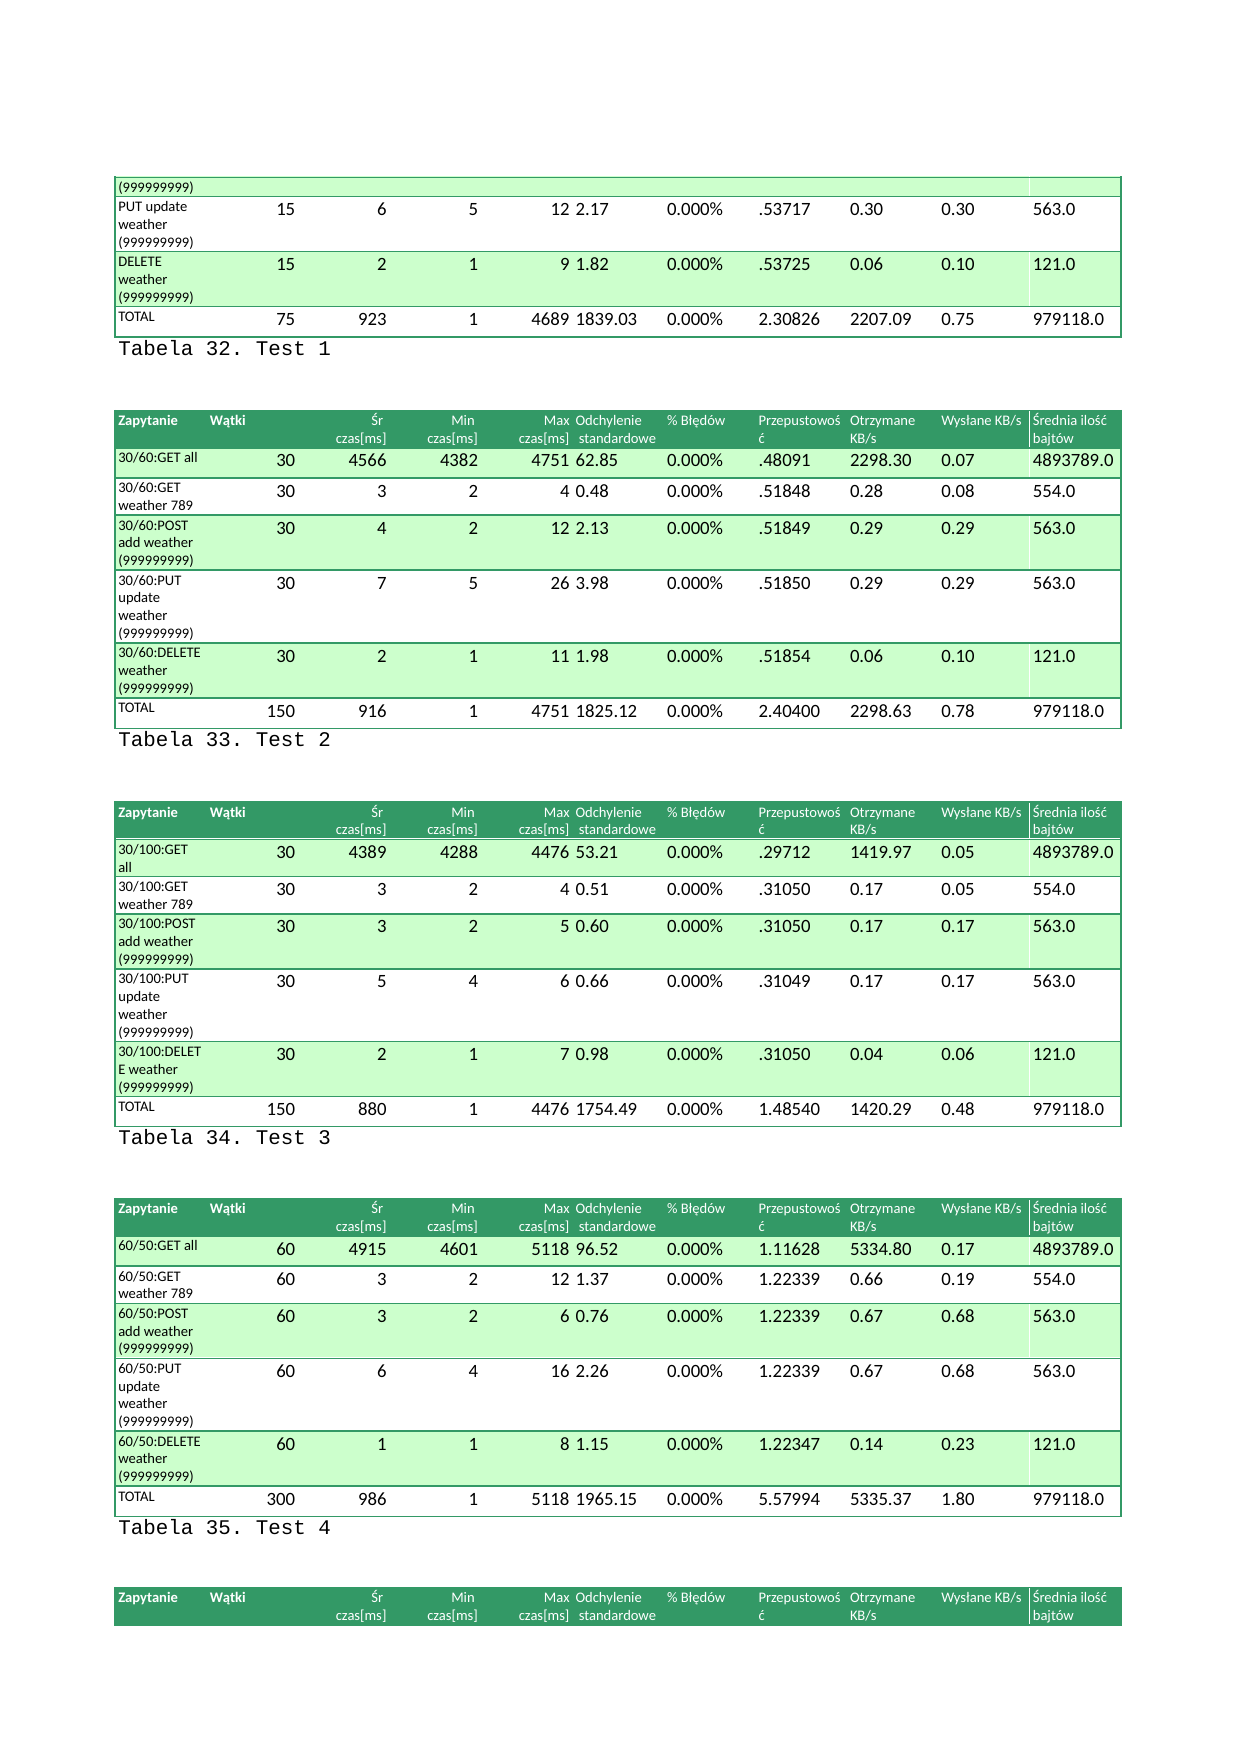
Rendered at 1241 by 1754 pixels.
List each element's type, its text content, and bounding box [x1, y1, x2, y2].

table_cell 5 [389, 571, 481, 642]
table_cell 7 [298, 571, 389, 642]
table_cell 4389 [298, 840, 389, 876]
table_cell 4751 [481, 699, 572, 727]
text Tabela 32. Test 1 [118, 338, 1122, 361]
table_cell 979118.0 [1030, 1487, 1120, 1516]
table_cell 2 [389, 1304, 481, 1357]
table_cell .31050 [755, 915, 847, 968]
table_cell [389, 178, 481, 196]
table_header Zapytanie [116, 411, 206, 447]
table_cell 7 [481, 1042, 572, 1096]
table_cell 0.29 [938, 516, 1029, 569]
table_cell 2 [389, 1267, 481, 1302]
table_cell 2 [298, 252, 389, 306]
table_cell 121.0 [1030, 1432, 1120, 1485]
table_cell [1030, 178, 1120, 196]
table_cell TOTAL [116, 699, 206, 727]
table_header Śr czas[ms] [298, 1588, 389, 1624]
table_cell 0.17 [938, 970, 1029, 1041]
table_cell .51850 [755, 571, 847, 642]
table_cell 30/60:PUT update weather (999999999) [116, 571, 206, 642]
table_header Otrzymane KB/s [847, 1200, 938, 1235]
table_cell .51849 [755, 516, 847, 569]
table_cell 563.0 [1030, 571, 1120, 642]
table_cell 0.78 [938, 699, 1029, 727]
table_cell 2.26 [572, 1359, 664, 1430]
table_cell 60/50:GET all [116, 1237, 206, 1265]
table_cell 0.000% [664, 479, 755, 514]
table_cell 2.40400 [755, 699, 847, 727]
table_cell 0.000% [664, 915, 755, 968]
table_cell 5 [389, 197, 481, 251]
table_cell 0.28 [847, 479, 938, 514]
table_cell 2.30826 [755, 307, 847, 336]
table_cell 1419.97 [847, 840, 938, 876]
table_cell 0.000% [664, 197, 755, 251]
table_cell 923 [298, 307, 389, 336]
table_cell 4751 [481, 449, 572, 477]
table_cell 30 [206, 840, 298, 876]
table_cell 4893789.0 [1030, 449, 1120, 477]
table_cell 4689 [481, 307, 572, 336]
table_cell 1825.12 [572, 699, 664, 727]
table_cell TOTAL [116, 1487, 206, 1516]
table_cell 30/60:GET all [116, 449, 206, 477]
table_cell 60/50:DELETE weather (999999999) [116, 1432, 206, 1485]
table_cell 0.06 [847, 644, 938, 697]
table_cell 5 [298, 970, 389, 1041]
table_cell 0.000% [664, 699, 755, 727]
table_cell 2 [389, 479, 481, 514]
table_header Zapytanie [116, 1200, 206, 1235]
table_cell 121.0 [1030, 1042, 1120, 1096]
table_cell 0.05 [938, 877, 1029, 913]
table_header Średnia ilość bajtów [1030, 1588, 1120, 1624]
table_cell .31050 [755, 877, 847, 913]
table_cell 0.29 [847, 516, 938, 569]
table_cell 1 [389, 307, 481, 336]
table_cell 1 [389, 1097, 481, 1126]
table_cell 4476 [481, 1097, 572, 1126]
table_header Średnia ilość bajtów [1030, 1200, 1120, 1235]
table_cell 0.000% [664, 1267, 755, 1302]
table_cell PUT update weather (999999999) [116, 197, 206, 251]
table_cell 0.000% [664, 1359, 755, 1430]
table_cell [206, 178, 298, 196]
table_cell 0.48 [572, 479, 664, 514]
table_cell 1 [389, 699, 481, 727]
table_cell 4915 [298, 1237, 389, 1265]
table_cell 1 [389, 1487, 481, 1516]
table_header Wątki [206, 803, 298, 838]
table_cell 6 [481, 1304, 572, 1357]
table_cell 0.48 [938, 1097, 1029, 1126]
table_cell 96.52 [572, 1237, 664, 1265]
table_header % Błędów [664, 1588, 755, 1624]
table_cell 12 [481, 197, 572, 251]
table_cell .31049 [755, 970, 847, 1041]
table_cell 1 [389, 644, 481, 697]
table_cell 880 [298, 1097, 389, 1126]
table_cell 60 [206, 1304, 298, 1357]
table_cell 563.0 [1030, 516, 1120, 569]
table_cell 4 [481, 877, 572, 913]
table_cell 4382 [389, 449, 481, 477]
table_cell 979118.0 [1030, 307, 1120, 336]
table_header Max czas[ms] [481, 1200, 572, 1235]
table_cell 1 [389, 1432, 481, 1485]
table_header Przepustowość [755, 1588, 847, 1624]
table_header % Błędów [664, 1200, 755, 1235]
table_cell 0.000% [664, 1304, 755, 1357]
table_cell 0.29 [938, 571, 1029, 642]
table_cell 6 [481, 970, 572, 1041]
table_cell (999999999) [116, 178, 206, 196]
table_cell [481, 178, 572, 196]
table_cell 121.0 [1030, 252, 1120, 306]
table_cell 0.000% [664, 840, 755, 876]
table_cell 1754.49 [572, 1097, 664, 1126]
table_cell .51848 [755, 479, 847, 514]
table_cell 12 [481, 1267, 572, 1302]
table_cell 916 [298, 699, 389, 727]
table_cell 1 [389, 1042, 481, 1096]
table_cell 30/100:GET weather 789 [116, 877, 206, 913]
table_cell 60 [206, 1267, 298, 1302]
table_header Wątki [206, 411, 298, 447]
table_cell 30 [206, 915, 298, 968]
table_cell 53.21 [572, 840, 664, 876]
table_cell 300 [206, 1487, 298, 1516]
table_header Wątki [206, 1200, 298, 1235]
table_cell 979118.0 [1030, 699, 1120, 727]
table_header Śr czas[ms] [298, 803, 389, 838]
table_cell 75 [206, 307, 298, 336]
table_cell 0.66 [847, 1267, 938, 1302]
table_header Min czas[ms] [389, 803, 481, 838]
table_cell 4601 [389, 1237, 481, 1265]
table_cell 3 [298, 877, 389, 913]
table_cell 26 [481, 571, 572, 642]
text Tabela 34. Test 3 [118, 1127, 1122, 1151]
table_header Odchylenie standardowe [572, 803, 664, 838]
table_header Przepustowość [755, 1200, 847, 1235]
table_cell 2 [389, 915, 481, 968]
table_cell 563.0 [1030, 1304, 1120, 1357]
table_cell 30/100:GET all [116, 840, 206, 876]
table_cell 1.22347 [755, 1432, 847, 1485]
table_cell .31050 [755, 1042, 847, 1096]
table_cell 30 [206, 516, 298, 569]
table_cell 12 [481, 516, 572, 569]
table_cell [572, 178, 664, 196]
table_cell 0.76 [572, 1304, 664, 1357]
table_cell 0.000% [664, 970, 755, 1041]
table_cell 11 [481, 644, 572, 697]
table_cell 5335.37 [847, 1487, 938, 1516]
table_header Wysłane KB/s [938, 1588, 1029, 1624]
table_cell 15 [206, 252, 298, 306]
table_cell 0.05 [938, 840, 1029, 876]
table_header Przepustowość [755, 803, 847, 838]
table_cell 2.13 [572, 516, 664, 569]
table_cell 2 [298, 1042, 389, 1096]
table_cell .53725 [755, 252, 847, 306]
table_header Odchylenie standardowe [572, 1588, 664, 1624]
table_cell 1.22339 [755, 1267, 847, 1302]
table_header Zapytanie [116, 1588, 206, 1624]
table_cell TOTAL [116, 1097, 206, 1126]
table_cell 30/60:POST add weather (999999999) [116, 516, 206, 569]
table_cell 6 [298, 197, 389, 251]
table_cell .53717 [755, 197, 847, 251]
table_cell 0.06 [938, 1042, 1029, 1096]
table_header % Błędów [664, 803, 755, 838]
table_cell 0.17 [938, 1237, 1029, 1265]
table_cell 60 [206, 1359, 298, 1430]
table_cell 2298.30 [847, 449, 938, 477]
table_cell 1.11628 [755, 1237, 847, 1265]
table_cell 1.22339 [755, 1304, 847, 1357]
table_cell 30 [206, 1042, 298, 1096]
table_header Odchylenie standardowe [572, 411, 664, 447]
table_cell 986 [298, 1487, 389, 1516]
table_cell 0.51 [572, 877, 664, 913]
table_cell 5 [481, 915, 572, 968]
table_cell 0.06 [847, 252, 938, 306]
table_cell 5118 [481, 1487, 572, 1516]
table_header % Błędów [664, 411, 755, 447]
table_cell 2298.63 [847, 699, 938, 727]
table_cell 563.0 [1030, 970, 1120, 1041]
table_cell 60 [206, 1432, 298, 1485]
table_cell 1965.15 [572, 1487, 664, 1516]
table_cell 60/50:GET weather 789 [116, 1267, 206, 1302]
table_cell 0.66 [572, 970, 664, 1041]
table_cell 0.68 [938, 1304, 1029, 1357]
table_header Śr czas[ms] [298, 1200, 389, 1235]
table_cell 3 [298, 1304, 389, 1357]
table_cell 563.0 [1030, 915, 1120, 968]
table_cell [664, 178, 755, 196]
table_cell 1.37 [572, 1267, 664, 1302]
table_cell 1420.29 [847, 1097, 938, 1126]
table_cell 8 [481, 1432, 572, 1485]
table_cell 30 [206, 644, 298, 697]
table_cell 2207.09 [847, 307, 938, 336]
table_cell 30/100:PUT update weather (999999999) [116, 970, 206, 1041]
table_header Otrzymane KB/s [847, 411, 938, 447]
table_cell 0.000% [664, 644, 755, 697]
table_cell 2.17 [572, 197, 664, 251]
table_cell [298, 178, 389, 196]
text Tabela 33. Test 2 [118, 729, 1122, 753]
table_cell 0.07 [938, 449, 1029, 477]
table_cell 0.67 [847, 1304, 938, 1357]
table_cell 3 [298, 479, 389, 514]
table_cell 0.000% [664, 449, 755, 477]
table_cell 0.68 [938, 1359, 1029, 1430]
table_cell 1.22339 [755, 1359, 847, 1430]
table_cell 0.17 [847, 915, 938, 968]
table_cell 3 [298, 1267, 389, 1302]
table_header Max czas[ms] [481, 411, 572, 447]
table_header Wysłane KB/s [938, 1200, 1029, 1235]
table_cell 0.10 [938, 252, 1029, 306]
table_cell 0.000% [664, 252, 755, 306]
table_cell 30 [206, 970, 298, 1041]
table_cell 0.10 [938, 644, 1029, 697]
table_cell 15 [206, 197, 298, 251]
table_header Odchylenie standardowe [572, 1200, 664, 1235]
table_cell 1839.03 [572, 307, 664, 336]
table_cell 30/100:POST add weather (999999999) [116, 915, 206, 968]
table_cell [755, 178, 847, 196]
table_header Zapytanie [116, 803, 206, 838]
table_cell 30/60:DELETE weather (999999999) [116, 644, 206, 697]
table_cell 554.0 [1030, 479, 1120, 514]
table_header Średnia ilość bajtów [1030, 803, 1120, 838]
table_cell 0.17 [938, 915, 1029, 968]
table_header Wysłane KB/s [938, 803, 1029, 838]
table_cell 30 [206, 877, 298, 913]
table_cell 3.98 [572, 571, 664, 642]
table_cell 0.14 [847, 1432, 938, 1485]
table_header Max czas[ms] [481, 1588, 572, 1624]
table_cell 5334.80 [847, 1237, 938, 1265]
table_header Przepustowość [755, 411, 847, 447]
table_header Max czas[ms] [481, 803, 572, 838]
table_cell 0.000% [664, 307, 755, 336]
table_header Min czas[ms] [389, 1588, 481, 1624]
table_cell 0.60 [572, 915, 664, 968]
table_cell 0.000% [664, 516, 755, 569]
table_cell 60/50:PUT update weather (999999999) [116, 1359, 206, 1430]
table_cell 5118 [481, 1237, 572, 1265]
table_cell 4566 [298, 449, 389, 477]
table_cell 4 [481, 479, 572, 514]
table_cell 4288 [389, 840, 481, 876]
table_cell 0.30 [847, 197, 938, 251]
text Tabela 35. Test 4 [118, 1517, 1122, 1541]
table_cell 0.17 [847, 970, 938, 1041]
table_cell 1.80 [938, 1487, 1029, 1516]
table_cell 4893789.0 [1030, 1237, 1120, 1265]
table_header Min czas[ms] [389, 411, 481, 447]
table_cell 554.0 [1030, 877, 1120, 913]
table_cell 16 [481, 1359, 572, 1430]
table_cell 30 [206, 449, 298, 477]
table_cell 4 [389, 1359, 481, 1430]
table_cell .51854 [755, 644, 847, 697]
table_cell 0.75 [938, 307, 1029, 336]
table_cell 4 [298, 516, 389, 569]
table_cell 9 [481, 252, 572, 306]
table_cell 1.48540 [755, 1097, 847, 1126]
table_cell 1.98 [572, 644, 664, 697]
table_cell 979118.0 [1030, 1097, 1120, 1126]
table_header Wątki [206, 1588, 298, 1624]
table_header Wysłane KB/s [938, 411, 1029, 447]
table_cell 62.85 [572, 449, 664, 477]
table_cell 0.29 [847, 571, 938, 642]
table_cell 30/60:GET weather 789 [116, 479, 206, 514]
table_cell 554.0 [1030, 1267, 1120, 1302]
table_cell TOTAL [116, 307, 206, 336]
table_cell 0.08 [938, 479, 1029, 514]
table_cell 0.000% [664, 1042, 755, 1096]
table_cell 30 [206, 479, 298, 514]
table_cell 1 [298, 1432, 389, 1485]
table_header Min czas[ms] [389, 1200, 481, 1235]
table_cell 1.82 [572, 252, 664, 306]
table_cell 0.000% [664, 571, 755, 642]
table_cell 0.67 [847, 1359, 938, 1430]
table_cell 0.000% [664, 1432, 755, 1485]
table_cell .48091 [755, 449, 847, 477]
table_cell 121.0 [1030, 644, 1120, 697]
table_cell 60 [206, 1237, 298, 1265]
table_cell 60/50:POST add weather (999999999) [116, 1304, 206, 1357]
table_cell 0.23 [938, 1432, 1029, 1485]
table_cell 30 [206, 571, 298, 642]
table_cell 1.15 [572, 1432, 664, 1485]
table_cell 30/100:DELETE weather (999999999) [116, 1042, 206, 1096]
table_cell 563.0 [1030, 197, 1120, 251]
table_cell DELETE weather (999999999) [116, 252, 206, 306]
table_cell 5.57994 [755, 1487, 847, 1516]
table_header Średnia ilość bajtów [1030, 411, 1120, 447]
table_cell 150 [206, 699, 298, 727]
table_cell 150 [206, 1097, 298, 1126]
table_cell 0.98 [572, 1042, 664, 1096]
table_cell [847, 178, 938, 196]
table_cell 563.0 [1030, 1359, 1120, 1430]
table_cell .29712 [755, 840, 847, 876]
table_cell 0.000% [664, 1487, 755, 1516]
table_cell 6 [298, 1359, 389, 1430]
table_cell 2 [389, 516, 481, 569]
table_cell 0.04 [847, 1042, 938, 1096]
table_cell [938, 178, 1029, 196]
table_cell 0.30 [938, 197, 1029, 251]
table_cell 4893789.0 [1030, 840, 1120, 876]
table_cell 0.000% [664, 1097, 755, 1126]
table_header Śr czas[ms] [298, 411, 389, 447]
table_cell 2 [389, 877, 481, 913]
table_cell 3 [298, 915, 389, 968]
table_cell 0.000% [664, 877, 755, 913]
table_cell 0.19 [938, 1267, 1029, 1302]
table_cell 0.000% [664, 1237, 755, 1265]
table_cell 0.17 [847, 877, 938, 913]
table_cell 4476 [481, 840, 572, 876]
table_header Otrzymane KB/s [847, 803, 938, 838]
table_cell 1 [389, 252, 481, 306]
table_cell 2 [298, 644, 389, 697]
table_header Otrzymane KB/s [847, 1588, 938, 1624]
table_cell 4 [389, 970, 481, 1041]
